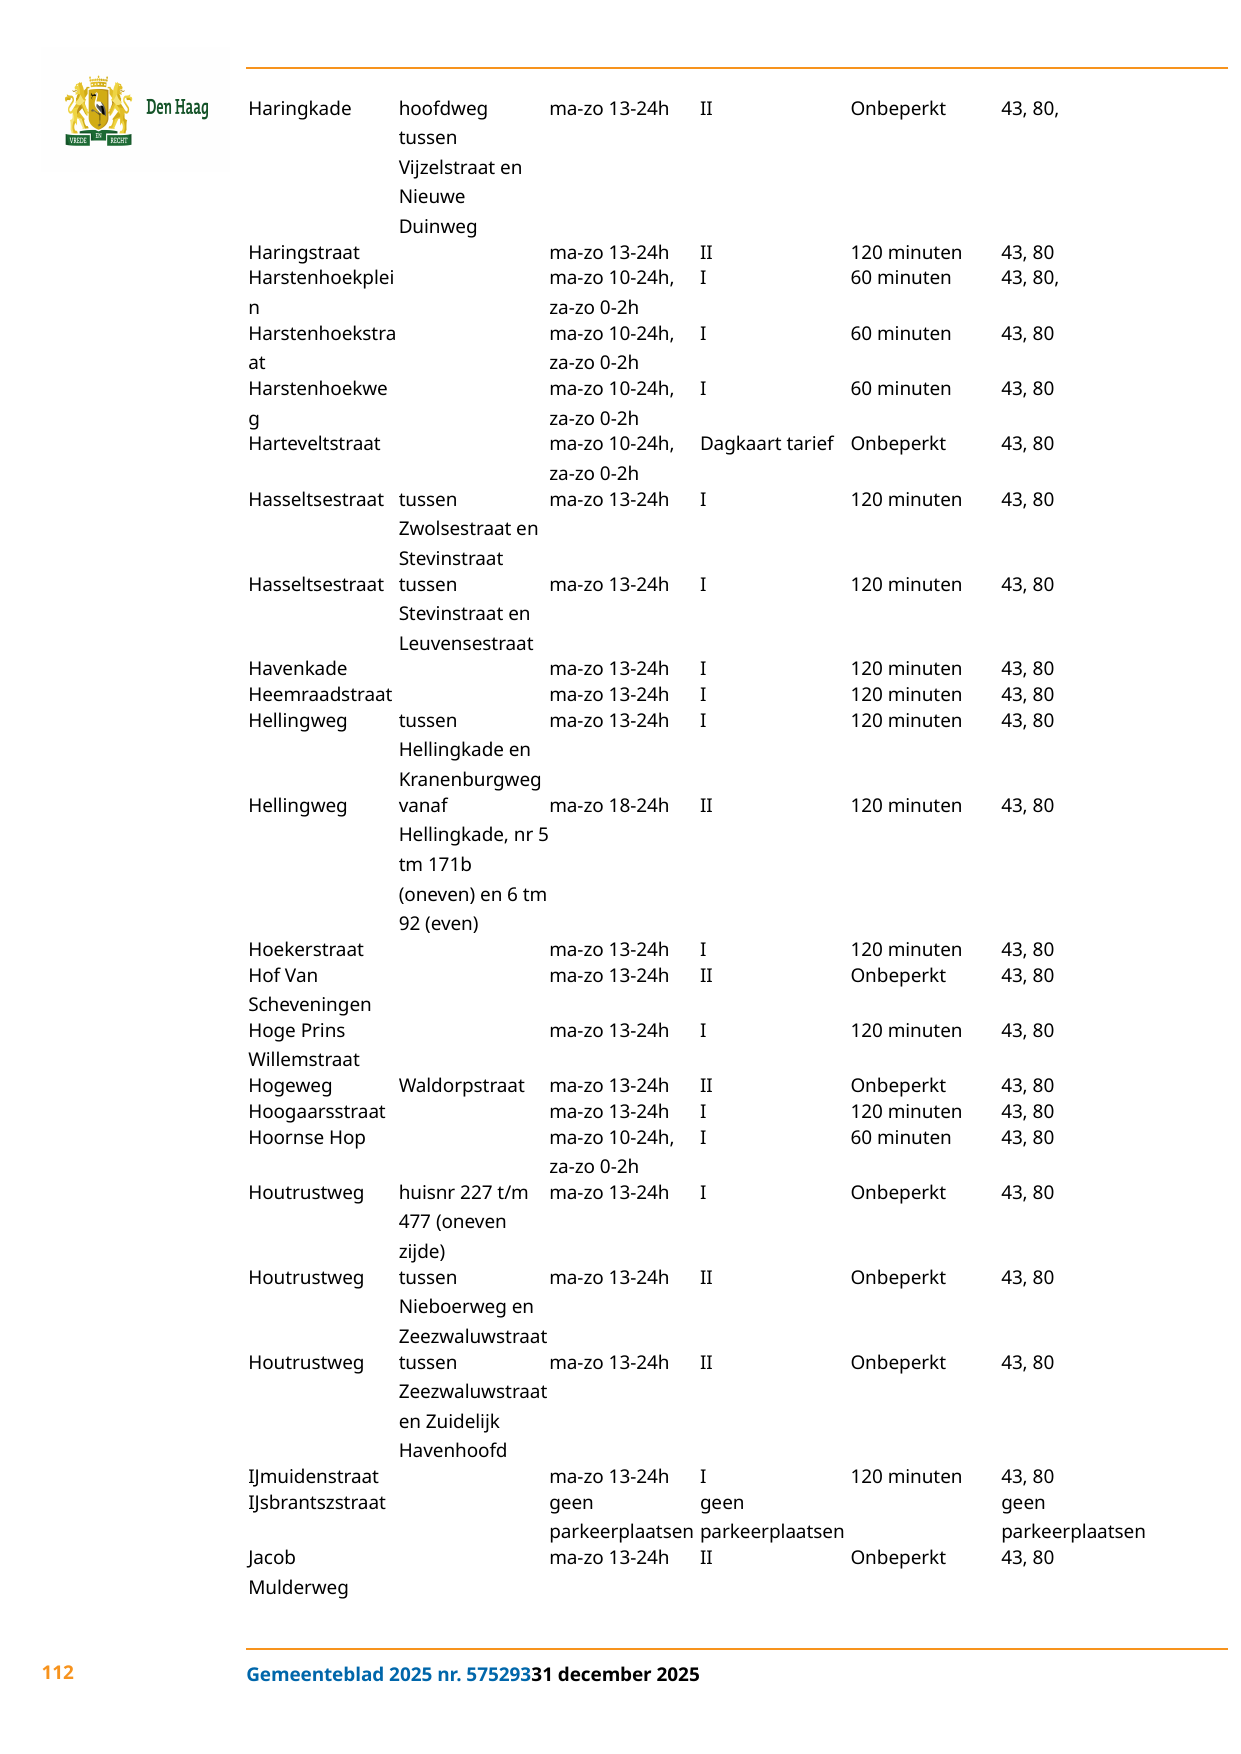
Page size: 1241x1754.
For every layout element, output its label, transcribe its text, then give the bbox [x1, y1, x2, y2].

table_cell Hof Van Scheveningen [248, 962, 398, 1017]
table_cell Harstenhoekstraat [248, 320, 398, 375]
table_cell Onbeperkt [850, 1179, 1001, 1264]
table_cell II [700, 792, 850, 936]
table_cell 43, 80 [1001, 936, 1152, 962]
table_cell ma-zo 13-24h [549, 1464, 700, 1489]
table_cell II [700, 1264, 850, 1349]
table_cell ma-zo 10-24h, za-zo 0-2h [549, 431, 700, 486]
table_cell II [700, 95, 850, 239]
table_cell ma-zo 13-24h [549, 707, 700, 792]
table_cell I [700, 1098, 850, 1124]
table_cell Hoornse Hop [248, 1124, 398, 1179]
table_cell 120 minuten [850, 1098, 1001, 1124]
table_cell 60 minuten [850, 320, 1001, 375]
table_cell Dagkaart tarief [700, 431, 850, 486]
table_cell ma-zo 13-24h [549, 1017, 700, 1072]
table_cell ma-zo 13-24h [549, 239, 700, 264]
table_cell ma-zo 13-24h [549, 656, 700, 681]
table_cell huisnr 227 t/m 477 (oneven zijde) [399, 1179, 549, 1264]
table_cell ma-zo 10-24h, za-zo 0-2h [549, 320, 700, 375]
table_cell Hoekerstraat [248, 936, 398, 962]
table_cell IJsbrantszstraat [248, 1489, 398, 1544]
table_cell hoofdweg tussen Vijzelstraat en Nieuwe Duinweg [399, 95, 549, 239]
table_cell tussen Stevinstraat en Leuvensestraat [399, 571, 549, 656]
table_cell I [700, 681, 850, 707]
table_cell ma-zo 13-24h [549, 1545, 700, 1600]
table_cell [399, 1545, 549, 1600]
table_cell 43, 80 [1001, 962, 1152, 1017]
table_cell [399, 320, 549, 375]
table_cell ma-zo 13-24h [549, 571, 700, 656]
table_cell [399, 265, 549, 320]
table_cell II [700, 1349, 850, 1463]
table_cell ma-zo 10-24h, za-zo 0-2h [549, 1124, 700, 1179]
table_cell Hellingweg [248, 792, 398, 936]
table_cell 120 minuten [850, 681, 1001, 707]
table_cell 120 minuten [850, 656, 1001, 681]
table_cell ma-zo 13-24h [549, 1179, 700, 1264]
table_cell ma-zo 13-24h [549, 681, 700, 707]
table_cell 120 minuten [850, 792, 1001, 936]
table_cell I [700, 1017, 850, 1072]
table_cell I [700, 320, 850, 375]
table_cell ma-zo 18-24h [549, 792, 700, 936]
table_cell 43, 80, [1001, 95, 1152, 239]
table_cell Onbeperkt [850, 1264, 1001, 1349]
table_cell geen parkeerplaatsen [700, 1489, 850, 1544]
table_cell [399, 1124, 549, 1179]
table_cell 43, 80 [1001, 375, 1152, 431]
table_cell IJmuidenstraat [248, 1464, 398, 1489]
table_cell Onbeperkt [850, 1349, 1001, 1463]
table_cell I [700, 571, 850, 656]
table_cell ma-zo 13-24h [549, 962, 700, 1017]
table_cell Harteveltstraat [248, 431, 398, 486]
table_cell ma-zo 13-24h [549, 1349, 700, 1463]
table_cell tussen Nieboerweg en Zeezwaluwstraat [399, 1264, 549, 1349]
table_cell 43, 80 [1001, 320, 1152, 375]
table_cell Jacob Mulderweg [248, 1545, 398, 1600]
table_cell 120 minuten [850, 1017, 1001, 1072]
table_cell 43, 80 [1001, 792, 1152, 936]
table_cell 43, 80 [1001, 656, 1152, 681]
table_cell Haringkade [248, 95, 398, 239]
table_cell Onbeperkt [850, 431, 1001, 486]
table_cell 43, 80 [1001, 1017, 1152, 1072]
table_cell ma-zo 13-24h [549, 1073, 700, 1098]
table_cell I [700, 656, 850, 681]
table_cell tussen Zeezwaluwstraat en Zuidelijk Havenhoofd [399, 1349, 549, 1463]
table_cell [399, 239, 549, 264]
table_cell 60 minuten [850, 375, 1001, 431]
table_cell 43, 80 [1001, 1545, 1152, 1600]
table_cell tussen Hellingkade en Kranenburgweg [399, 707, 549, 792]
table_cell 120 minuten [850, 707, 1001, 792]
table_cell I [700, 486, 850, 571]
table_cell Heemraadstraat [248, 681, 398, 707]
table_cell I [700, 936, 850, 962]
table_cell II [700, 962, 850, 1017]
table_cell Houtrustweg [248, 1264, 398, 1349]
table_cell I [700, 1179, 850, 1264]
table_cell [399, 1464, 549, 1489]
table_cell I [700, 265, 850, 320]
table_cell 43, 80 [1001, 1098, 1152, 1124]
table_cell Hoge Prins Willemstraat [248, 1017, 398, 1072]
table_cell Hellingweg [248, 707, 398, 792]
table_cell Harstenhoekweg [248, 375, 398, 431]
table_cell Hasseltsestraat [248, 486, 398, 571]
table_cell 43, 80 [1001, 239, 1152, 264]
table_cell 43, 80 [1001, 1124, 1152, 1179]
table_cell 120 minuten [850, 571, 1001, 656]
table_cell [399, 962, 549, 1017]
table_cell I [700, 707, 850, 792]
table_cell vanaf Hellingkade, nr 5 tm 171b (oneven) en 6 tm 92 (even) [399, 792, 549, 936]
table_cell Waldorpstraat [399, 1073, 549, 1098]
table_cell Hasseltsestraat [248, 571, 398, 656]
table_cell Harstenhoekplein [248, 265, 398, 320]
table_cell [399, 656, 549, 681]
table_cell II [700, 1545, 850, 1600]
table_cell 43, 80 [1001, 1073, 1152, 1098]
table_cell 43, 80 [1001, 1349, 1152, 1463]
table_cell 120 minuten [850, 1464, 1001, 1489]
table_cell Haringstraat [248, 239, 398, 264]
table_cell 60 minuten [850, 265, 1001, 320]
table_cell Havenkade [248, 656, 398, 681]
table_cell [850, 1489, 1001, 1544]
table_cell Hoogaarsstraat [248, 1098, 398, 1124]
table_cell 120 minuten [850, 239, 1001, 264]
table_cell Onbeperkt [850, 962, 1001, 1017]
table_cell ma-zo 10-24h, za-zo 0-2h [549, 375, 700, 431]
table_cell II [700, 1073, 850, 1098]
table_cell 43, 80, [1001, 265, 1152, 320]
table_cell Onbeperkt [850, 1073, 1001, 1098]
table_cell 60 minuten [850, 1124, 1001, 1179]
table_cell [399, 431, 549, 486]
table_cell ma-zo 13-24h [549, 1098, 700, 1124]
table_cell 43, 80 [1001, 707, 1152, 792]
table_cell 43, 80 [1001, 571, 1152, 656]
table_cell 43, 80 [1001, 1464, 1152, 1489]
table_cell geen parkeerplaatsen [1001, 1489, 1152, 1544]
picture [41, 47, 231, 172]
table_cell tussen Zwolsestraat en Stevinstraat [399, 486, 549, 571]
table_cell [399, 681, 549, 707]
table_cell I [700, 375, 850, 431]
table_cell ma-zo 10-24h, za-zo 0-2h [549, 265, 700, 320]
table_cell 43, 80 [1001, 1264, 1152, 1349]
table_cell 120 minuten [850, 486, 1001, 571]
table_cell II [700, 239, 850, 264]
table_cell Onbeperkt [850, 95, 1001, 239]
table_cell 43, 80 [1001, 486, 1152, 571]
table_cell [399, 375, 549, 431]
table_cell ma-zo 13-24h [549, 486, 700, 571]
table_cell I [700, 1124, 850, 1179]
table_cell [399, 1489, 549, 1544]
table_cell Houtrustweg [248, 1179, 398, 1264]
table_cell [399, 936, 549, 962]
table_cell Onbeperkt [850, 1545, 1001, 1600]
table_cell ma-zo 13-24h [549, 936, 700, 962]
table_cell I [700, 1464, 850, 1489]
table_cell geen parkeerplaatsen [549, 1489, 700, 1544]
table_cell [399, 1017, 549, 1072]
table_cell 43, 80 [1001, 431, 1152, 486]
table_cell 43, 80 [1001, 681, 1152, 707]
table_cell Hogeweg [248, 1073, 398, 1098]
table_cell [399, 1098, 549, 1124]
table_cell 120 minuten [850, 936, 1001, 962]
table_cell Houtrustweg [248, 1349, 398, 1463]
table_cell ma-zo 13-24h [549, 95, 700, 239]
table_cell 43, 80 [1001, 1179, 1152, 1264]
table_cell ma-zo 13-24h [549, 1264, 700, 1349]
